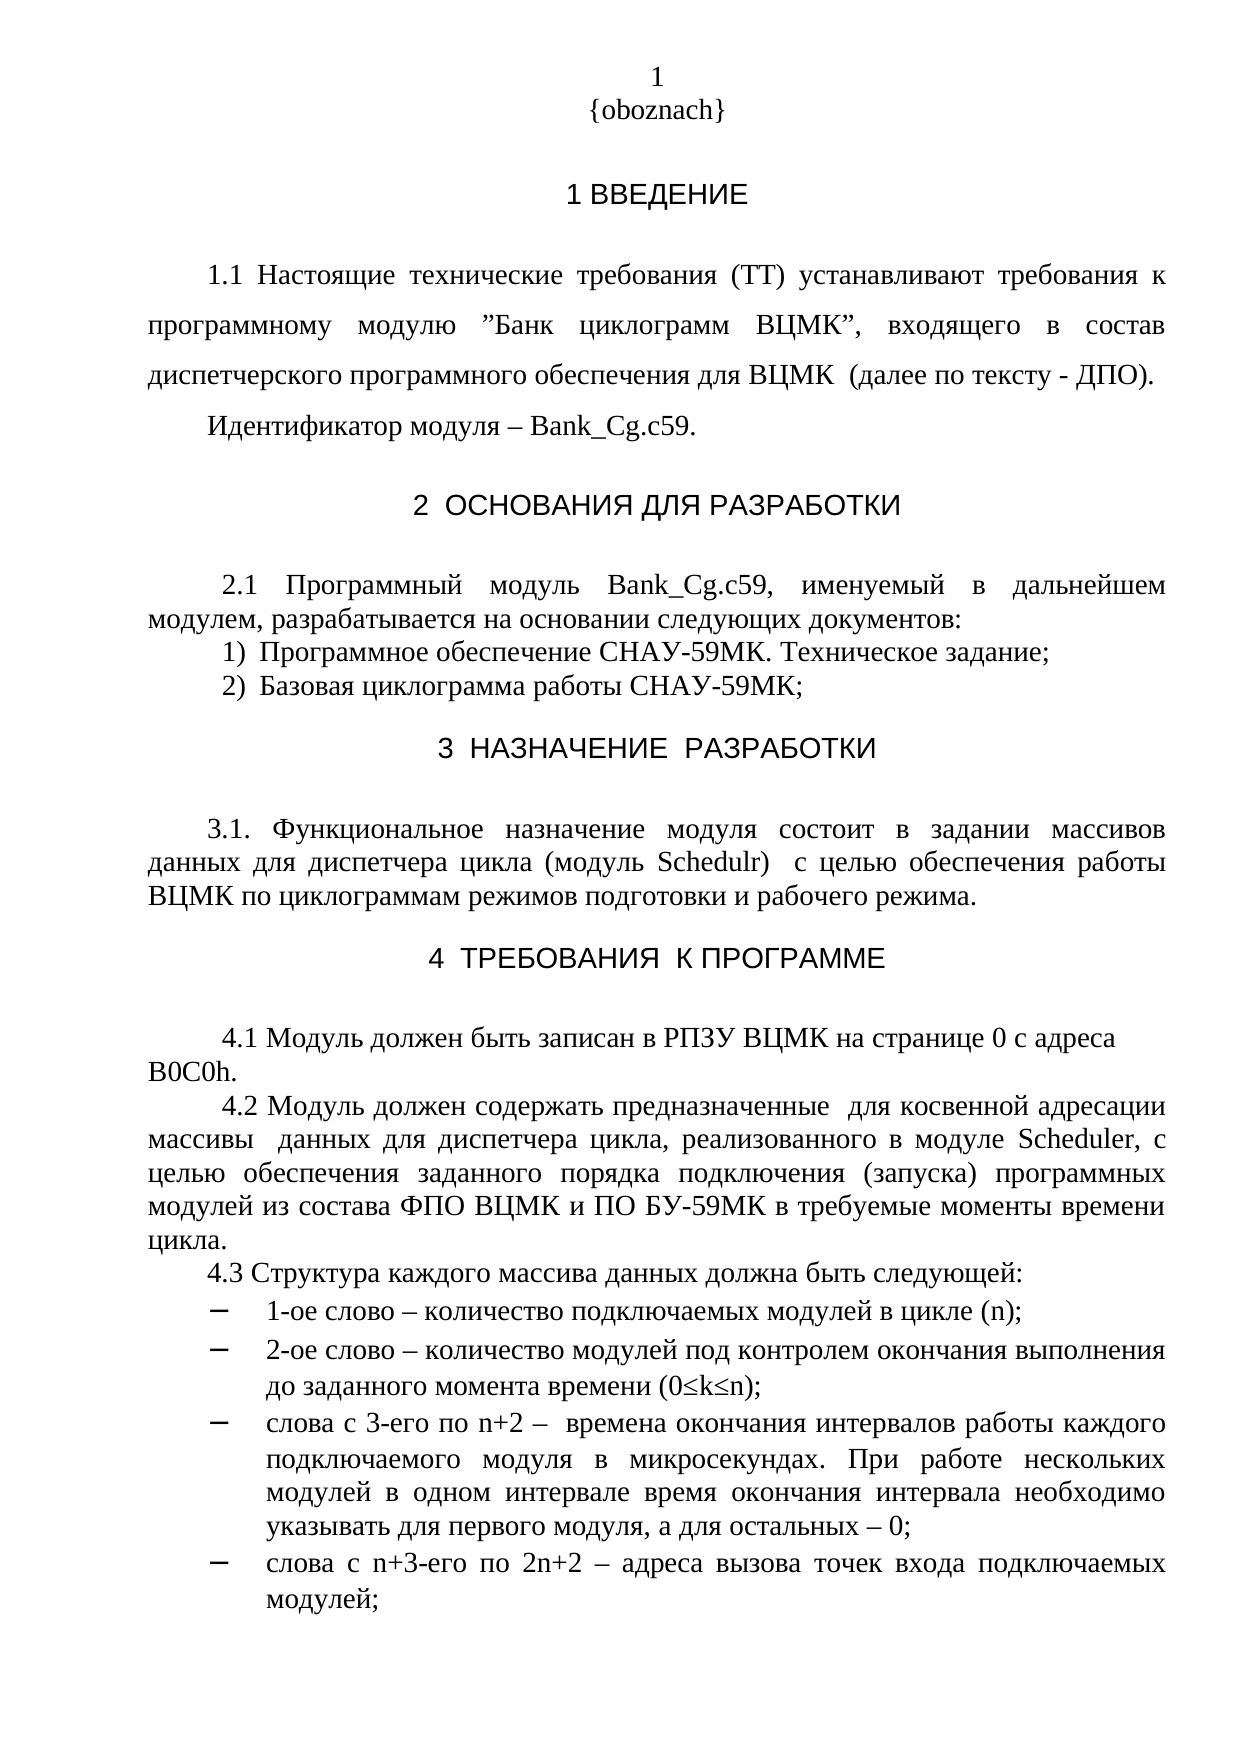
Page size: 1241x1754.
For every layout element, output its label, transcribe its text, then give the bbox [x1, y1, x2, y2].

text 3.1. Функциональное назначение модуля состоит в задании массивов данных для диспетчера цикла (модуль Schedulr) с целью обеспечения работы ВЦМК по циклограммам режимов подготовки и рабочего режима. [148, 811, 1166, 912]
text 4.2 Модуль должен содержать предназначенные для косвенной адресации массивы данных для диспетчера цикла, реализованного в модуле Scheduler, с целью обеспечения заданного порядка подключения (запуска) программных модулей из состава ФПО ВЦМК и ПО БУ-59МК в требуемые моменты времени цикла. [148, 1088, 1166, 1256]
text 4.3 Структура каждого массива данных должна быть следующей: [148, 1256, 1166, 1289]
list 1-ое слово – количество подключаемых модулей в цикле (n); [207, 1289, 1166, 1329]
list Программное обеспечение СНАУ-59МК. Техническое задание; [148, 634, 1166, 668]
text 1.1 Настоящие технические требования (ТТ) устанавливают требования к программному модулю ”Банк циклограмм ВЦМК”, входящего в состав диспетчерского программного обеспечения для ВЦМК (далее по тексту - ДПО). [148, 257, 1166, 391]
subtitle 2 ОСНОВАНИЯ ДЛЯ РАЗРАБОТКИ [148, 488, 1166, 521]
list Базовая циклограмма работы СНАУ-59МК; [148, 668, 1166, 702]
text 2.1 Программный модуль Bank_Cg.с59, именуемый в дальнейшем модулем, разрабатывается на основании следующих документов: [148, 567, 1166, 634]
text 4.1 Модуль должен быть записан в РПЗУ ВЦМК на странице 0 с адреса B0C0h. [148, 1021, 1166, 1088]
list 2-ое слово – количество модулей под контролем окончания выполнения до заданного момента времени (0≤k≤n); [207, 1329, 1166, 1402]
subtitle 4 ТРЕБОВАНИЯ К ПРОГРАММЕ [148, 941, 1166, 974]
list слова с n+3-его по 2n+2 – адреса вызова точек входа подключаемых модулей; [207, 1542, 1166, 1615]
subtitle 3 НАЗНАЧЕНИЕ РАЗРАБОТКИ [148, 731, 1166, 765]
list слова с 3-его по n+2 – времена окончания интервалов работы каждого подключаемого модуля в микросекундах. При работе нескольких модулей в одном интервале время окончания интервала необходимо указывать для первого модуля, а для остальных – 0; [207, 1402, 1166, 1542]
text Идентификатор модуля – Bank_Cg.с59. [148, 408, 1166, 441]
subtitle 1 ВВЕДЕНИЕ [148, 177, 1166, 211]
